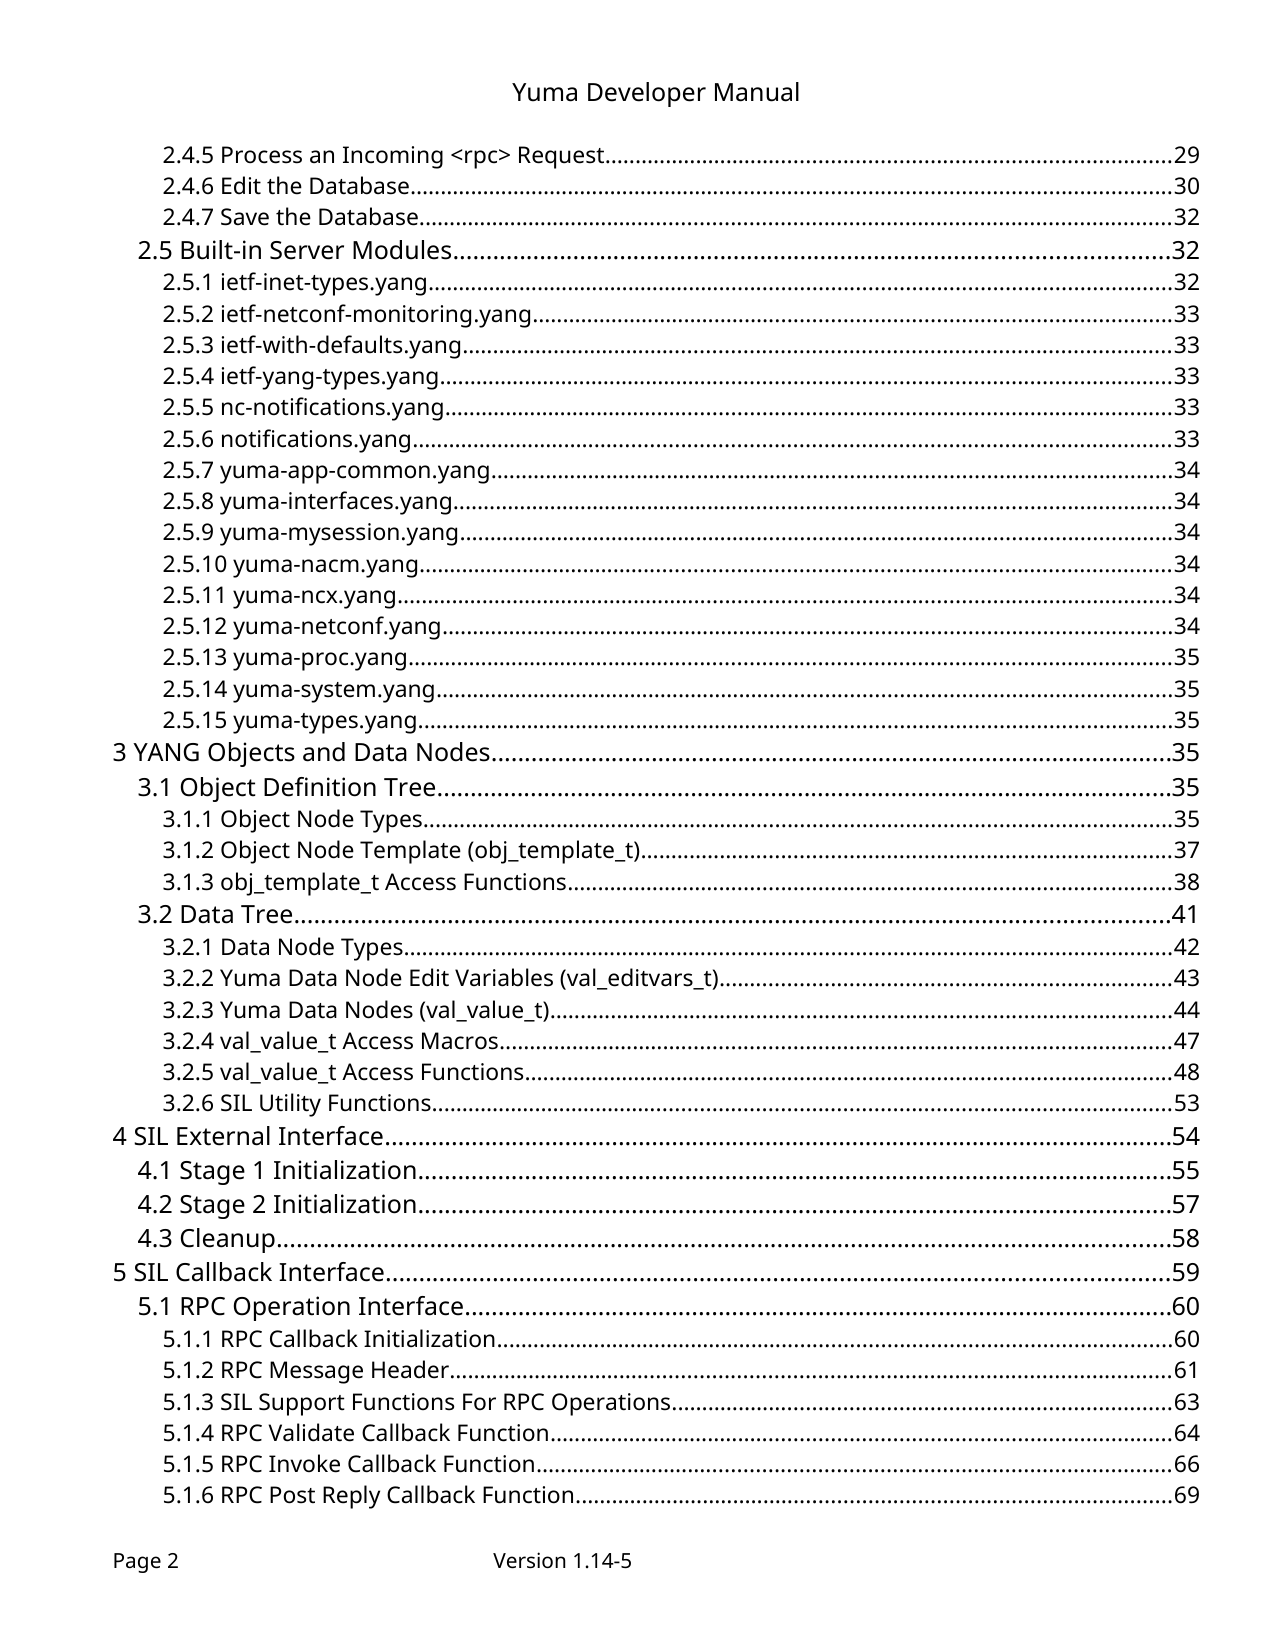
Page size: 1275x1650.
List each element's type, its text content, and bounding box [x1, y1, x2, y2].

text 5.1.1 RPC Callback Initialization 60 [162, 1323, 1200, 1354]
text 2.5.15 yuma-types.yang 35 [162, 704, 1200, 735]
text 3.2 Data Tree 41 [137, 897, 1200, 931]
text 5.1 RPC Operation Interface 60 [137, 1289, 1200, 1323]
text 2.4.5 Process an Incoming <rpc> Request 29 [162, 138, 1200, 170]
text 5 SIL Callback Interface 59 [112, 1255, 1200, 1289]
text 2.5.13 yuma-proc.yang 35 [162, 641, 1200, 673]
text 3.1.2 Object Node Template (obj_template_t) 37 [162, 834, 1200, 866]
text 5.1.6 RPC Post Reply Callback Function 69 [162, 1479, 1200, 1510]
text 3.2.4 val_value_t Access Macros 47 [162, 1025, 1200, 1056]
text 3.1 Object Definition Tree 35 [137, 769, 1200, 803]
text 2.5.2 ietf-netconf-monitoring.yang 33 [162, 298, 1200, 329]
text 4 SIL External Interface 54 [112, 1118, 1200, 1153]
text 2.4.7 Save the Database 32 [162, 201, 1200, 232]
text 2.5.12 yuma-netconf.yang 34 [162, 610, 1200, 641]
text 2.5.5 nc-notifications.yang 33 [162, 391, 1200, 423]
text 5.1.2 RPC Message Header 61 [162, 1354, 1200, 1385]
text 2.5.6 notifications.yang 33 [162, 423, 1200, 454]
text 2.5.4 ietf-yang-types.yang 33 [162, 360, 1200, 391]
text 3.2.1 Data Node Types 42 [162, 931, 1200, 962]
text 2.5.7 yuma-app-common.yang 34 [162, 454, 1200, 485]
text 5.1.3 SIL Support Functions For RPC Operations 63 [162, 1385, 1200, 1417]
text 2.4.6 Edit the Database 30 [162, 170, 1200, 201]
text 3.1.3 obj_template_t Access Functions 38 [162, 866, 1200, 897]
text 2.5.8 yuma-interfaces.yang 34 [162, 485, 1200, 516]
text 3 YANG Objects and Data Nodes 35 [112, 735, 1200, 769]
text 5.1.4 RPC Validate Callback Function 64 [162, 1417, 1200, 1448]
text 3.2.2 Yuma Data Node Edit Variables (val_editvars_t) 43 [162, 962, 1200, 993]
text 2.5.11 yuma-ncx.yang 34 [162, 579, 1200, 610]
text 2.5.3 ietf-with-defaults.yang 33 [162, 329, 1200, 360]
text 3.2.5 val_value_t Access Functions 48 [162, 1056, 1200, 1087]
text 4.3 Cleanup 58 [137, 1221, 1200, 1255]
text 2.5.1 ietf-inet-types.yang 32 [162, 266, 1200, 298]
text 3.2.6 SIL Utility Functions 53 [162, 1087, 1200, 1118]
text 2.5.10 yuma-nacm.yang 34 [162, 548, 1200, 579]
text 2.5.14 yuma-system.yang 35 [162, 673, 1200, 704]
text 2.5.9 yuma-mysession.yang 34 [162, 516, 1200, 548]
text 4.2 Stage 2 Initialization 57 [137, 1187, 1200, 1221]
text 4.1 Stage 1 Initialization 55 [137, 1153, 1200, 1187]
text 2.5 Built-in Server Modules 32 [137, 232, 1200, 266]
text 3.2.3 Yuma Data Nodes (val_value_t) 44 [162, 993, 1200, 1025]
text 5.1.5 RPC Invoke Callback Function 66 [162, 1448, 1200, 1479]
text 3.1.1 Object Node Types 35 [162, 803, 1200, 834]
